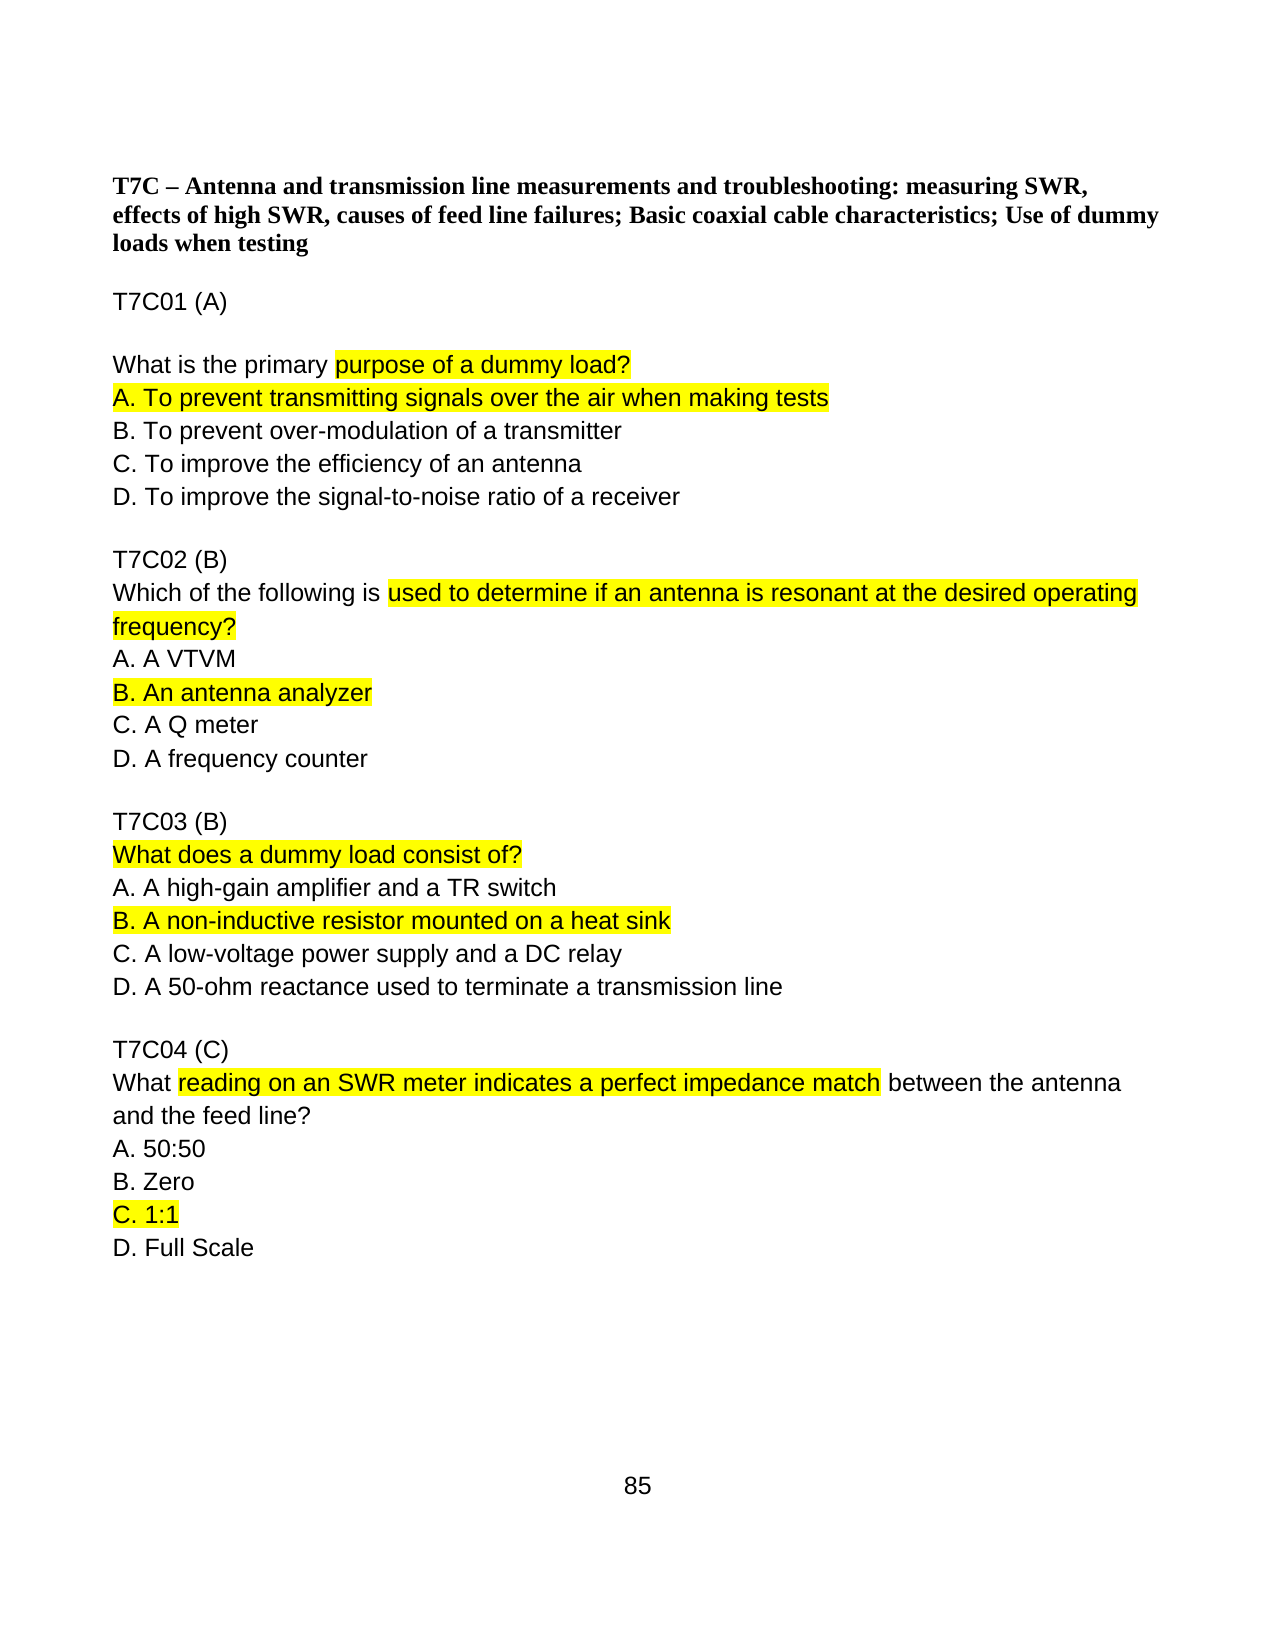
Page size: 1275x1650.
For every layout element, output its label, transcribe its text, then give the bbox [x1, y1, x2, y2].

text T7C02 (B) Which of the following is used to determine if an antenna is resonant at the desired operating frequency? A. A VTVM B. An antenna analyzer C. A Q meter D. A frequency counter [112, 545, 1162, 772]
text T7C03 (B) What does a dummy load consist of? A. A high-gain amplifier and a TR switch B. A non-inductive resistor mounted on a heat sink C. A low-voltage power supply and a DC relay D. A 50-ohm reactance used to terminate a transmission line [112, 807, 1162, 1000]
text T7C01 (A) [112, 287, 1162, 316]
text T7C04 (C) What reading on an SWR meter indicates a perfect impedance match between the antenna and the feed line? A. 50:50 B. Zero C. 1:1 D. Full Scale [112, 1035, 1162, 1262]
text What is the primary purpose of a dummy load? A. To prevent transmitting signals over the air when making tests B. To prevent over-modulation of a transmitter C. To improve the efficiency of an antenna D. To improve the signal-to-noise ratio of a receiver [112, 350, 1162, 511]
subtitle T7C – Antenna and transmission line measurements and troubleshooting: measuring SWR, effects of high SWR, causes of feed line failures; Basic coaxial cable characteristics; Use of dummy loads when testing [112, 171, 1162, 257]
